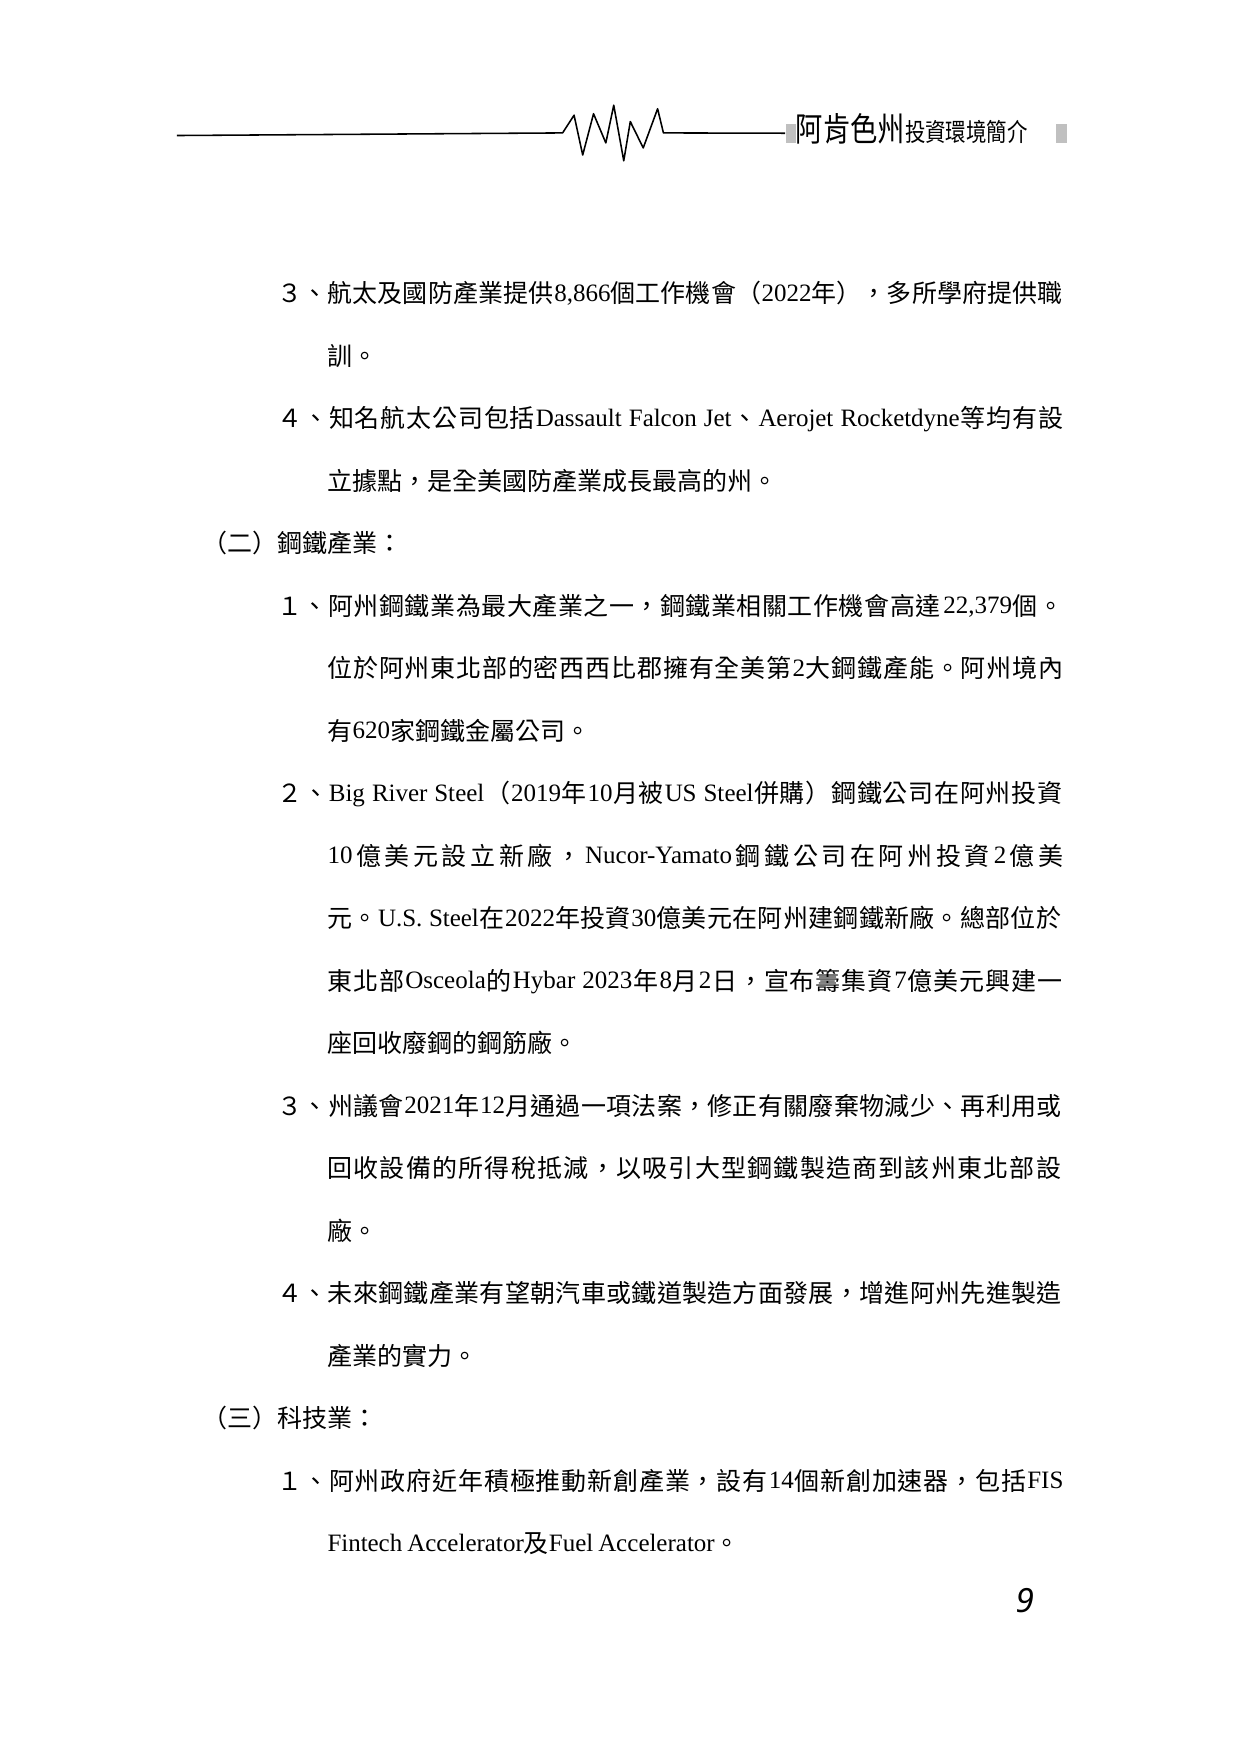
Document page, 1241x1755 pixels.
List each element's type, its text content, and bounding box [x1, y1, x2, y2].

text １、阿州政府近年積極推動新創產業，設有14個新創加速器，包括FIS Fintech Accelerator及Fuel Accelerator。 [277, 1438, 1063, 1563]
text ４、未來鋼鐵產業有望朝汽車或鐵道製造方面發展，增進阿州先進製造產業的實力。 [277, 1250, 1063, 1375]
text ２、Big River Steel（2019年10月被US Steel併購）鋼鐵公司在阿州投資10億美元設立新廠，Nucor-Yamato鋼鐵公司在阿州投資2億美元。U.S. Steel在2022年投資30億美元在阿州建鋼鐵新廠。總部位於東北部Osceola的Hybar 2023年8月2日，宣布籌集資7億美元興建一座回收廢鋼的鋼筋廠。 [277, 750, 1063, 1063]
text （三）科技業： [202, 1375, 1063, 1438]
text （二）鋼鐵產業： [202, 500, 1063, 563]
text １、阿州鋼鐵業為最大產業之一，鋼鐵業相關工作機會高達22,379個。位於阿州東北部的密西西比郡擁有全美第2大鋼鐵產能。阿州境內有620家鋼鐵金屬公司。 [277, 563, 1063, 750]
text ４、知名航太公司包括Dassault Falcon Jet、Aerojet Rocketdyne等均有設立據點，是全美國防產業成長最高的州。 [277, 375, 1063, 500]
text ３、州議會2021年12月通過一項法案，修正有關廢棄物減少、再利用或回收設備的所得稅抵減，以吸引大型鋼鐵製造商到該州東北部設廠。 [277, 1063, 1063, 1250]
text ３、航太及國防產業提供8,866個工作機會（2022年），多所學府提供職訓。 [277, 250, 1063, 375]
